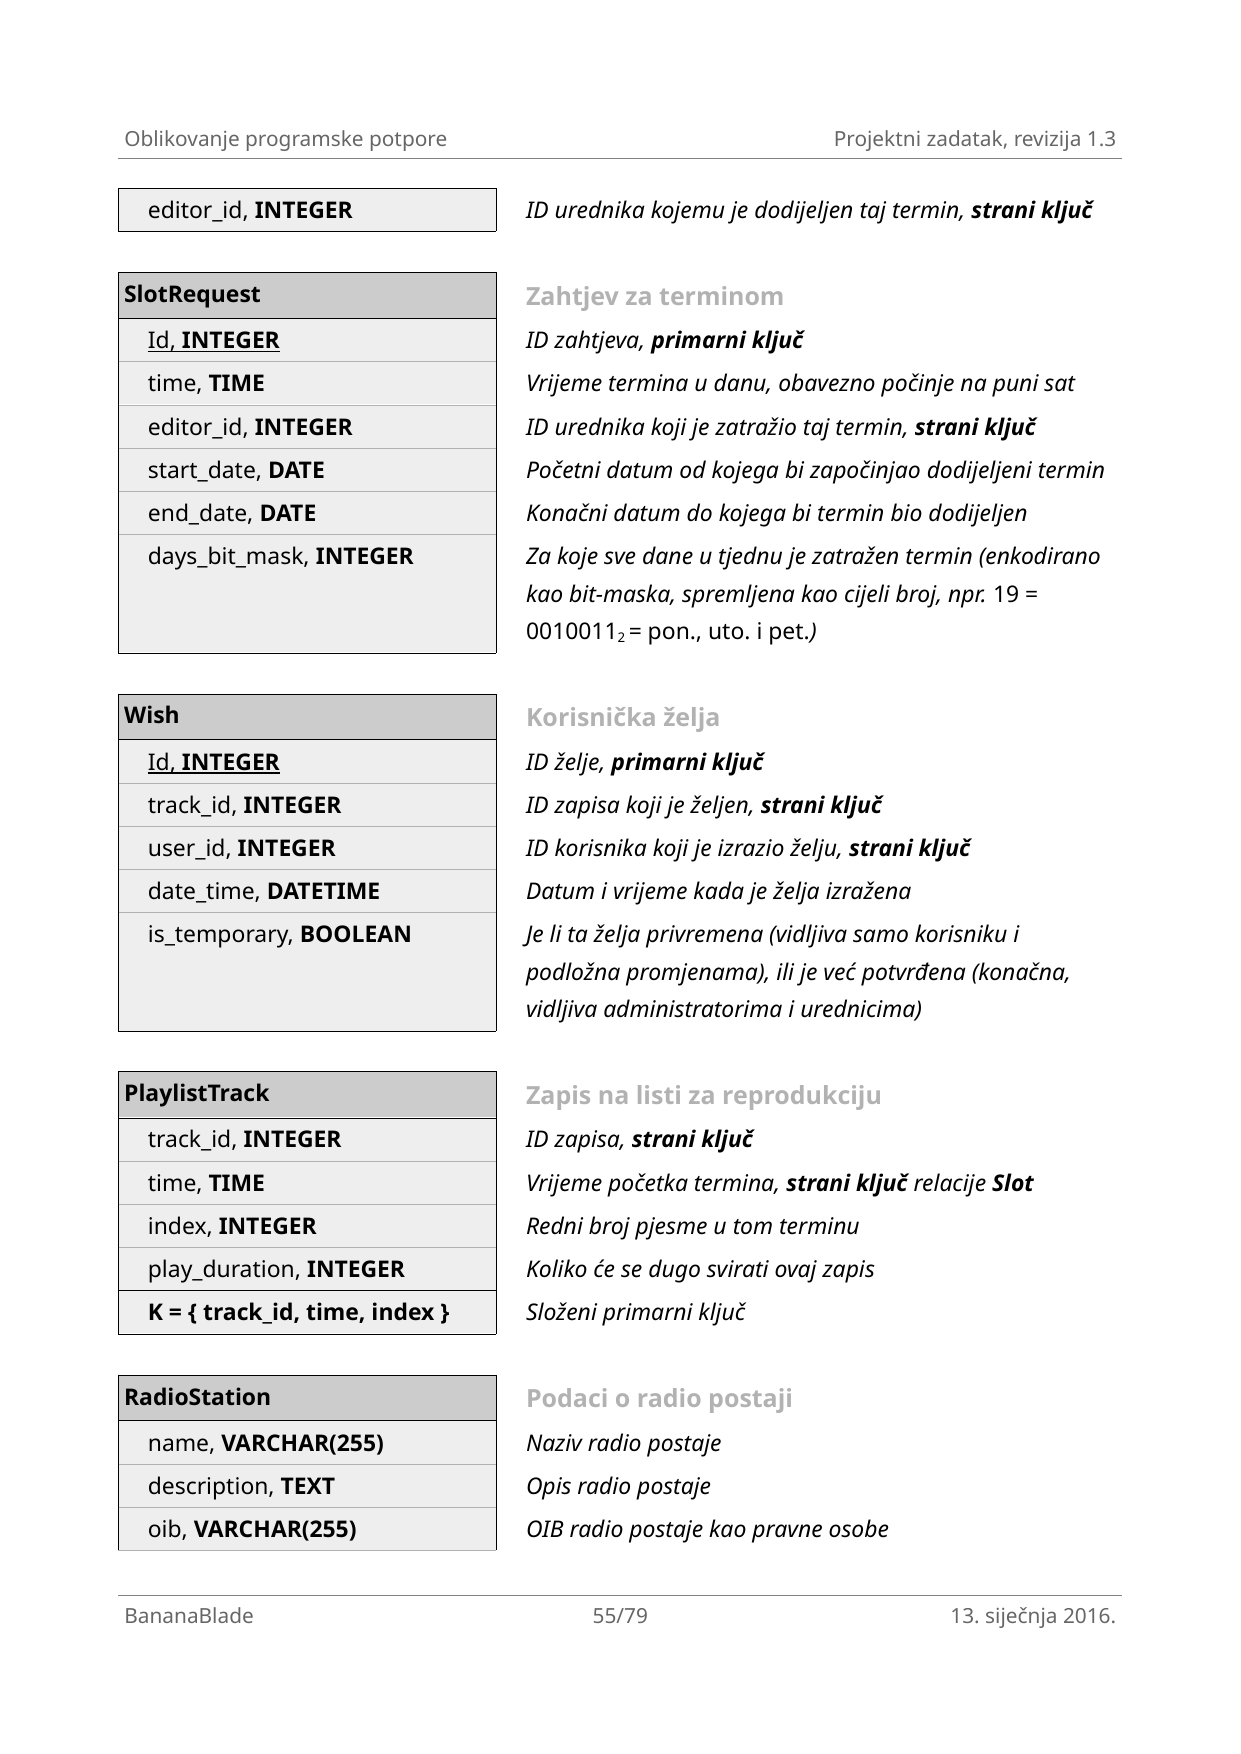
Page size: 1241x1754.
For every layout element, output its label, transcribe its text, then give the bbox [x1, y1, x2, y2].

table_cell ID želje, primarni ključ [497, 739, 1123, 783]
table_cell Vrijeme početka termina, strani ključ relacije Slot [497, 1161, 1123, 1204]
table_cell Datum i vrijeme kada je želja izražena [497, 869, 1123, 912]
table_cell ID zapisa, strani ključ [497, 1118, 1123, 1161]
table_cell ID urednika kojemu je dodijeljen taj termin, strani ključ [497, 188, 1123, 231]
table_cell ID urednika koji je zatražio taj termin, strani ključ [497, 405, 1123, 448]
table_header Wish [119, 695, 496, 739]
table_cell oib, VARCHAR(255) [119, 1508, 496, 1550]
table_cell Vrijeme termina u danu, obavezno počinje na puni sat [497, 361, 1123, 404]
table_cell time, TIME [119, 1162, 496, 1204]
table_cell Je li ta želja privremena (vidljiva samo korisniku i podložna promjenama), ili je već potvrđena (konačna, vidljiva administratorima i urednicima) [497, 912, 1123, 1031]
table_cell date_time, DATETIME [119, 870, 496, 912]
table_cell K = { track_id, time, index } [119, 1291, 496, 1333]
table_cell description, TEXT [119, 1465, 496, 1507]
table_cell play_duration, INTEGER [119, 1248, 496, 1290]
table_cell days_bit_mask, INTEGER [119, 535, 496, 652]
table_cell OIB radio postaje kao pravne osobe [497, 1507, 1123, 1550]
table_cell editor_id, INTEGER [119, 406, 496, 448]
table_header Zapis na listi za reprodukciju [497, 1071, 1123, 1117]
table_cell Za koje sve dane u tjednu je zatražen termin (enkodirano kao bit-maska, spremljena kao cijeli broj, npr. 19 = 00100112 = pon., uto. i pet.) [497, 534, 1123, 652]
table_cell track_id, INTEGER [119, 784, 496, 826]
table_cell ID zapisa koji je željen, strani ključ [497, 783, 1123, 826]
table_cell Naziv radio postaje [497, 1420, 1123, 1464]
table_header SlotRequest [119, 273, 496, 318]
table_cell Konačni datum do kojega bi termin bio dodijeljen [497, 491, 1123, 534]
table_header Zahtjev za terminom [497, 272, 1123, 318]
table_header PlaylistTrack [119, 1072, 496, 1117]
table_header RadioStation [119, 1376, 496, 1420]
table_cell track_id, INTEGER [119, 1119, 496, 1161]
table_cell Redni broj pjesme u tom terminu [497, 1204, 1123, 1247]
table_header Podaci o radio postaji [497, 1375, 1123, 1420]
table_cell name, VARCHAR(255) [119, 1421, 496, 1464]
table_cell ID korisnika koji je izrazio želju, strani ključ [497, 826, 1123, 869]
table_cell end_date, DATE [119, 492, 496, 534]
table_cell time, TIME [119, 362, 496, 404]
table_cell Koliko će se dugo svirati ovaj zapis [497, 1247, 1123, 1290]
table_cell Id, INTEGER [119, 740, 496, 783]
table_cell editor_id, INTEGER [119, 189, 496, 231]
table_cell start_date, DATE [119, 449, 496, 491]
table_cell ID zahtjeva, primarni ključ [497, 318, 1123, 361]
table_cell Opis radio postaje [497, 1464, 1123, 1507]
table_cell Početni datum od kojega bi započinjao dodijeljeni termin [497, 448, 1123, 491]
table_header Korisnička želja [497, 694, 1123, 739]
table_cell Id, INTEGER [119, 319, 496, 361]
table_cell is_temporary, BOOLEAN [119, 913, 496, 1031]
table_cell Složeni primarni ključ [497, 1290, 1123, 1333]
table_cell user_id, INTEGER [119, 827, 496, 869]
table_cell index, INTEGER [119, 1205, 496, 1247]
